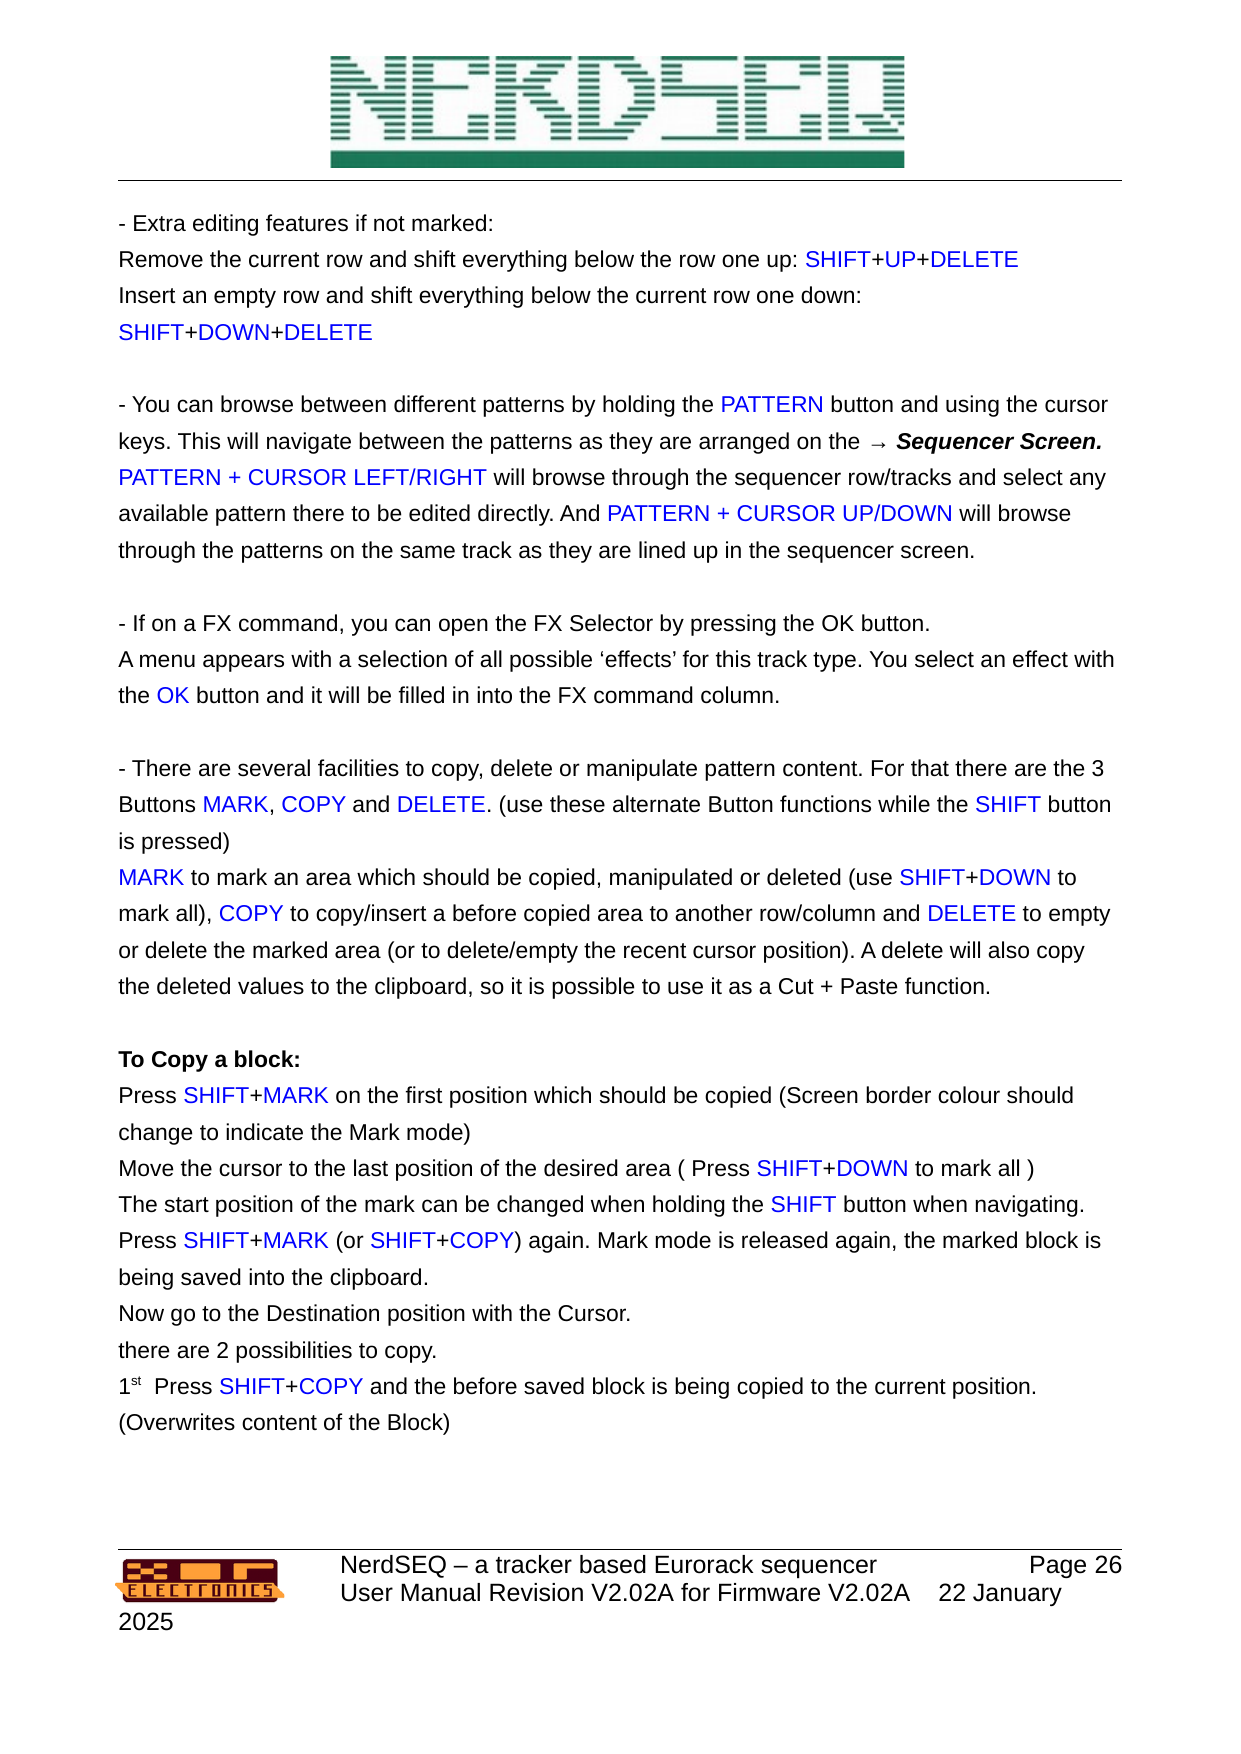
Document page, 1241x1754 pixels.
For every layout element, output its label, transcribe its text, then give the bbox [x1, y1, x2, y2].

text Move the cursor to the last position of the desired area ( Press SHIFT+DOWN to mark all ) [118, 1155, 1122, 1181]
text there are 2 possibilities to copy. [118, 1337, 1122, 1363]
text MARK to mark an area which should be copied, manipulated or deleted (use SHIFT+DOWN to mark all), COPY to copy/insert a before copied area to another row/column and DELETE to empty or delete the marked area (or to delete/empty the recent cursor position). A delete will also copy the deleted values to the clipboard, so it is possible to use it as a Cut + Paste function. [118, 864, 1122, 999]
text A menu appears with a selection of all possible ‘effects’ for this track type. You select an effect with the OK button and it will be filled in into the FX command column. [118, 646, 1122, 708]
text To Copy a block: [118, 1046, 1122, 1072]
text - You can browse between different patterns by holding the PATTERN button and using the cursor keys. This will navigate between the patterns as they are arranged on the → Sequencer Screen. [118, 391, 1122, 454]
text Press SHIFT+MARK on the first position which should be copied (Screen border colour should change to indicate the Mark mode) [118, 1082, 1122, 1145]
text - There are several facilities to copy, delete or manipulate pattern content. For that there are the 3 Buttons MARK, COPY and DELETE. (use these alternate Button functions while the SHIFT button is pressed) [118, 755, 1122, 854]
text Remove the current row and shift everything below the row one up: SHIFT+UP+DELETE [118, 246, 1122, 272]
text 1st Press SHIFT+COPY and the before saved block is being copied to the current position. (Overwrites content of the Block) [118, 1373, 1122, 1436]
text PATTERN + CURSOR LEFT/RIGHT will browse through the sequencer row/tracks and select any available pattern there to be edited directly. And PATTERN + CURSOR UP/DOWN will browse through the patterns on the same track as they are lined up in the sequencer screen. [118, 464, 1122, 563]
text Press SHIFT+MARK (or SHIFT+COPY) again. Mark mode is released again, the marked block is being saved into the clipboard. [118, 1227, 1122, 1290]
picture [330, 56, 905, 168]
text Now go to the Destination position with the Cursor. [118, 1300, 1122, 1327]
text - If on a FX command, you can open the FX Selector by pressing the OK button. [118, 609, 1122, 636]
text Insert an empty row and shift everything below the current row one down: SHIFT+DOWN+DELETE [118, 282, 1122, 345]
picture [115, 1555, 285, 1605]
text - Extra editing features if not marked: [118, 209, 1122, 236]
text The start position of the mark can be changed when holding the SHIFT button when navigating. [118, 1191, 1122, 1217]
